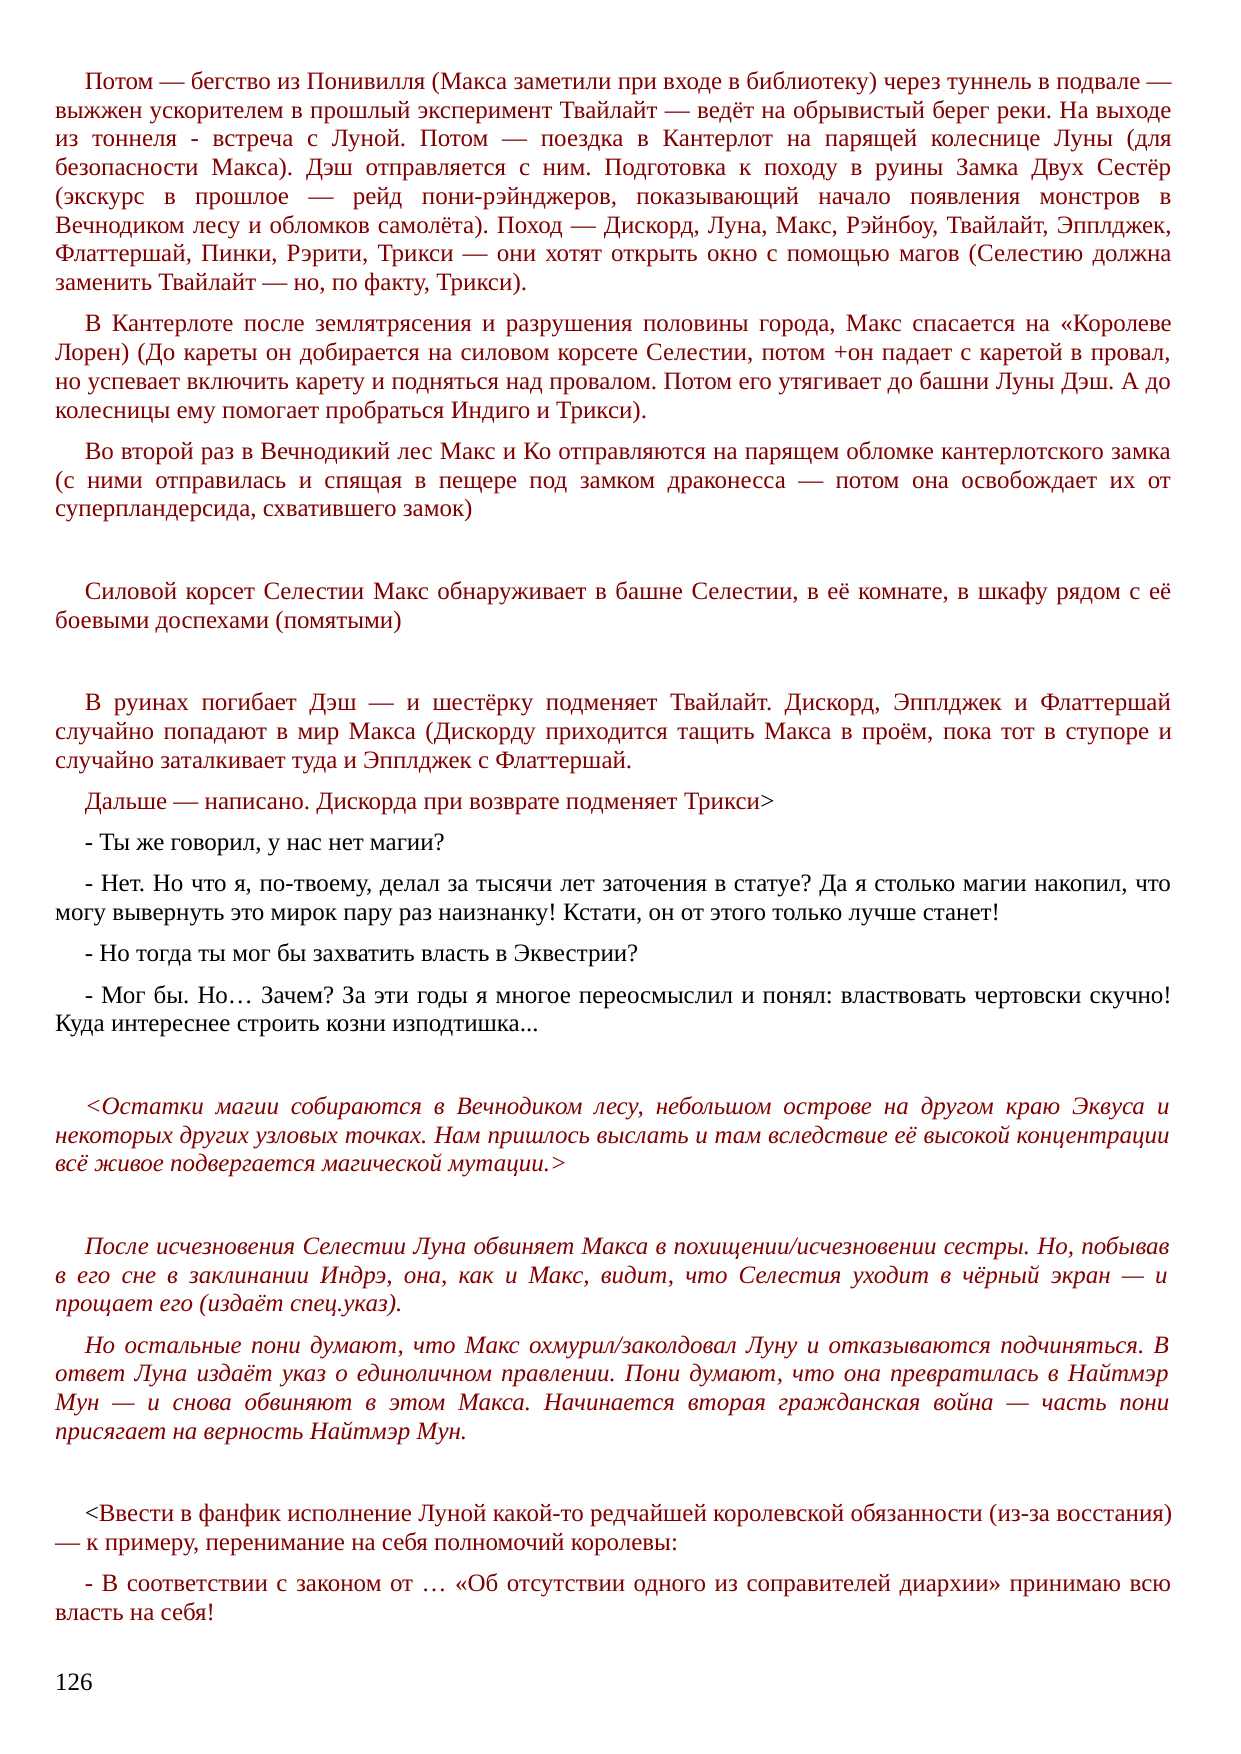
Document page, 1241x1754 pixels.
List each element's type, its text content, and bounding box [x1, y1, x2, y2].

text Силовой корсет Селестии Макс обнаруживает в башне Селестии, в её комнате, в шкафу рядом с её боевыми доспехами (помятыми) [55, 576, 1173, 633]
text - Мог бы. Но… Зачем? За эти годы я многое переосмыслил и понял: властвовать чертовски скучно! Куда интереснее строить козни изподтишка... [55, 980, 1173, 1037]
text В руинах погибает Дэш — и шестёрку подменяет Твайлайт. Дискорд, Эпплджек и Флаттершай случайно попадают в мир Макса (Дискорду приходится тащить Макса в проём, пока тот в ступоре и случайно заталкивает туда и Эпплджек с Флаттершай. [55, 687, 1173, 773]
text - В соответствии с законом от … «Об отсутствии одного из соправителей диархии» принимаю всю власть на себя! [55, 1568, 1173, 1626]
text - Но тогда ты мог бы захватить власть в Эквестрии? [55, 938, 1173, 967]
text - Ты же говорил, у нас нет магии? [55, 827, 1173, 856]
text Но остальные пони думают, что Макс охмурил/заколдовал Луну и отказываются подчиняться. В ответ Луна издаёт указ о единоличном правлении. Пони думают, что она превратилась в Найтмэр Мун — и снова обвиняют в этом Макса. Начинается вторая гражданская война — часть пони присягает на верность Найтмэр Мун. [55, 1330, 1173, 1445]
text Во второй раз в Вечнодикий лес Макс и Ко отправляются на парящем обломке кантерлотского замка (с ними отправилась и спящая в пещере под замком драконесса — потом она освобождает их от суперпландерсида, схватившего замок) [55, 436, 1173, 522]
text - Нет. Но что я, по-твоему, делал за тысячи лет заточения в статуе? Да я столько магии накопил, что могу вывернуть это мирок пару раз наизнанку! Кстати, он от этого только лучше станет! [55, 868, 1173, 926]
text <Ввести в фанфик исполнение Луной какой-то редчайшей королевской обязанности (из-за восстания) — к примеру, перенимание на себя полномочий королевы: [55, 1498, 1173, 1556]
text В Кантерлоте после землятрясения и разрушения половины города, Макс спасается на «Королеве Лорен) (До кареты он добирается на силовом корсете Селестии, потом +он падает с каретой в провал, но успевает включить карету и подняться над провалом. Потом его утягивает до башни Луны Дэш. А до колесницы ему помогает пробраться Индиго и Трикси). [55, 308, 1173, 423]
text <Остатки магии собираются в Вечнодиком лесу, небольшом острове на другом краю Эквуса и некоторых других узловых точках. Нам пришлось выслать и там вследствие её высокой концентрации всё живое подвергается магической мутации.> [55, 1091, 1173, 1177]
text После исчезновения Селестии Луна обвиняет Макса в похищении/исчезновении сестры. Но, побывав в его сне в заклинании Индрэ, она, как и Макс, видит, что Селестия уходит в чёрный экран — и прощает его (издаёт спец.указ). [55, 1231, 1173, 1317]
text Дальше — написано. Дискорда при возврате подменяет Трикси> [55, 786, 1173, 815]
text Потом — бегство из Понивилля (Макса заметили при входе в библиотеку) через туннель в подвале — выжжен ускорителем в прошлый эксперимент Твайлайт — ведёт на обрывистый берег реки. На выходе из тоннеля - встреча с Луной. Потом — поездка в Кантерлот на парящей колеснице Луны (для безопасности Макса). Дэш отправляется с ним. Подготовка к походу в руины Замка Двух Сестёр (экскурс в прошлое — рейд пони-рэйнджеров, показывающий начало появления монстров в Вечнодиком лесу и обломков самолёта). Поход — Дискорд, Луна, Макс, Рэйнбоу, Твайлайт, Эпплджек, Флаттершай, Пинки, Рэрити, Трикси — они хотят открыть окно с помощью магов (Селестию должна заменить Твайлайт — но, по факту, Трикси). [55, 66, 1173, 296]
